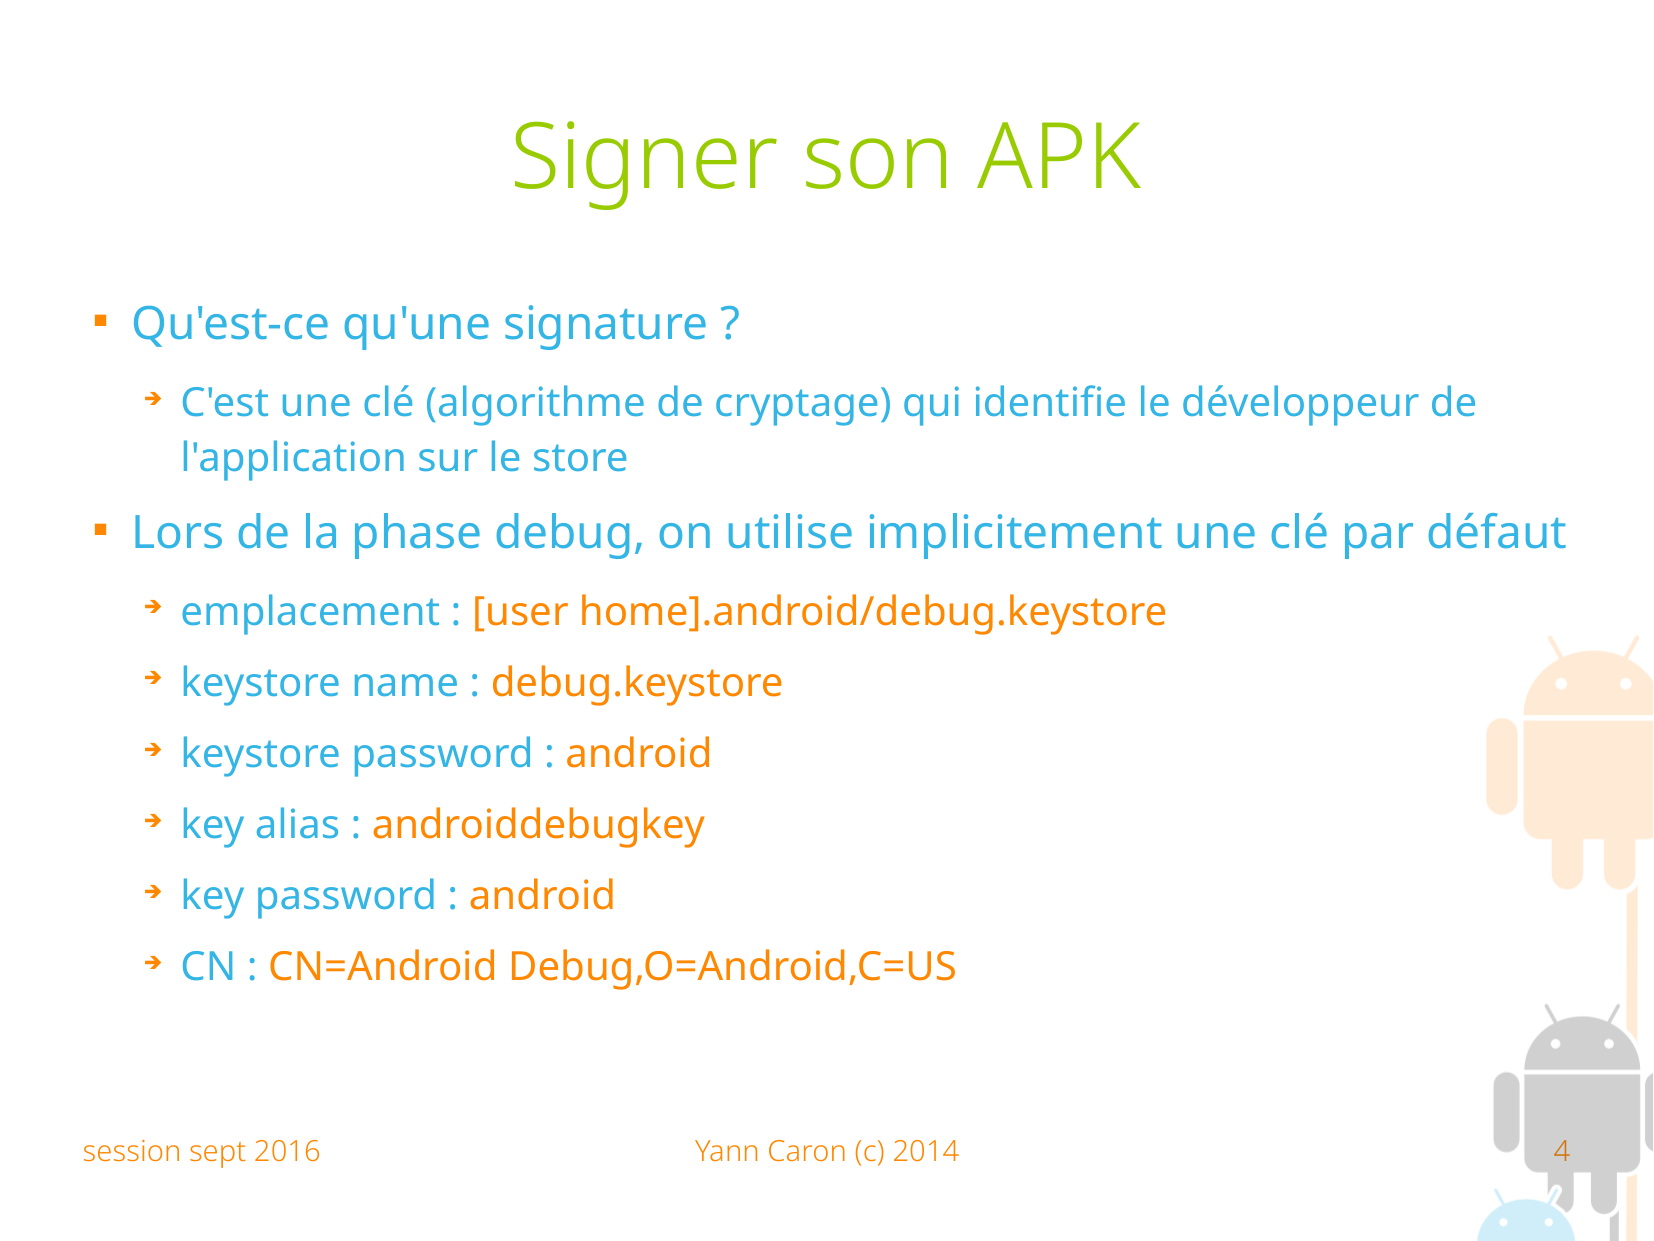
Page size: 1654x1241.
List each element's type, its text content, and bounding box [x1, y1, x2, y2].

title Signer son APK [82, 49, 1571, 257]
picture [240, 423, 1654, 1241]
list Qu'est-ce qu'une signature ? C'est une clé (algorithme de cryptage) qui identifie le développeur de l'application sur le store Lors de la phase debug, on utilise implicitement une clé par défaut emplacement : [user home].android/debug.keystore keystore name : debug.keystore keystore password : android key alias : androiddebugkey key password : android CN : CN=Android Debug,O=Android,C=US [82, 290, 1571, 1010]
